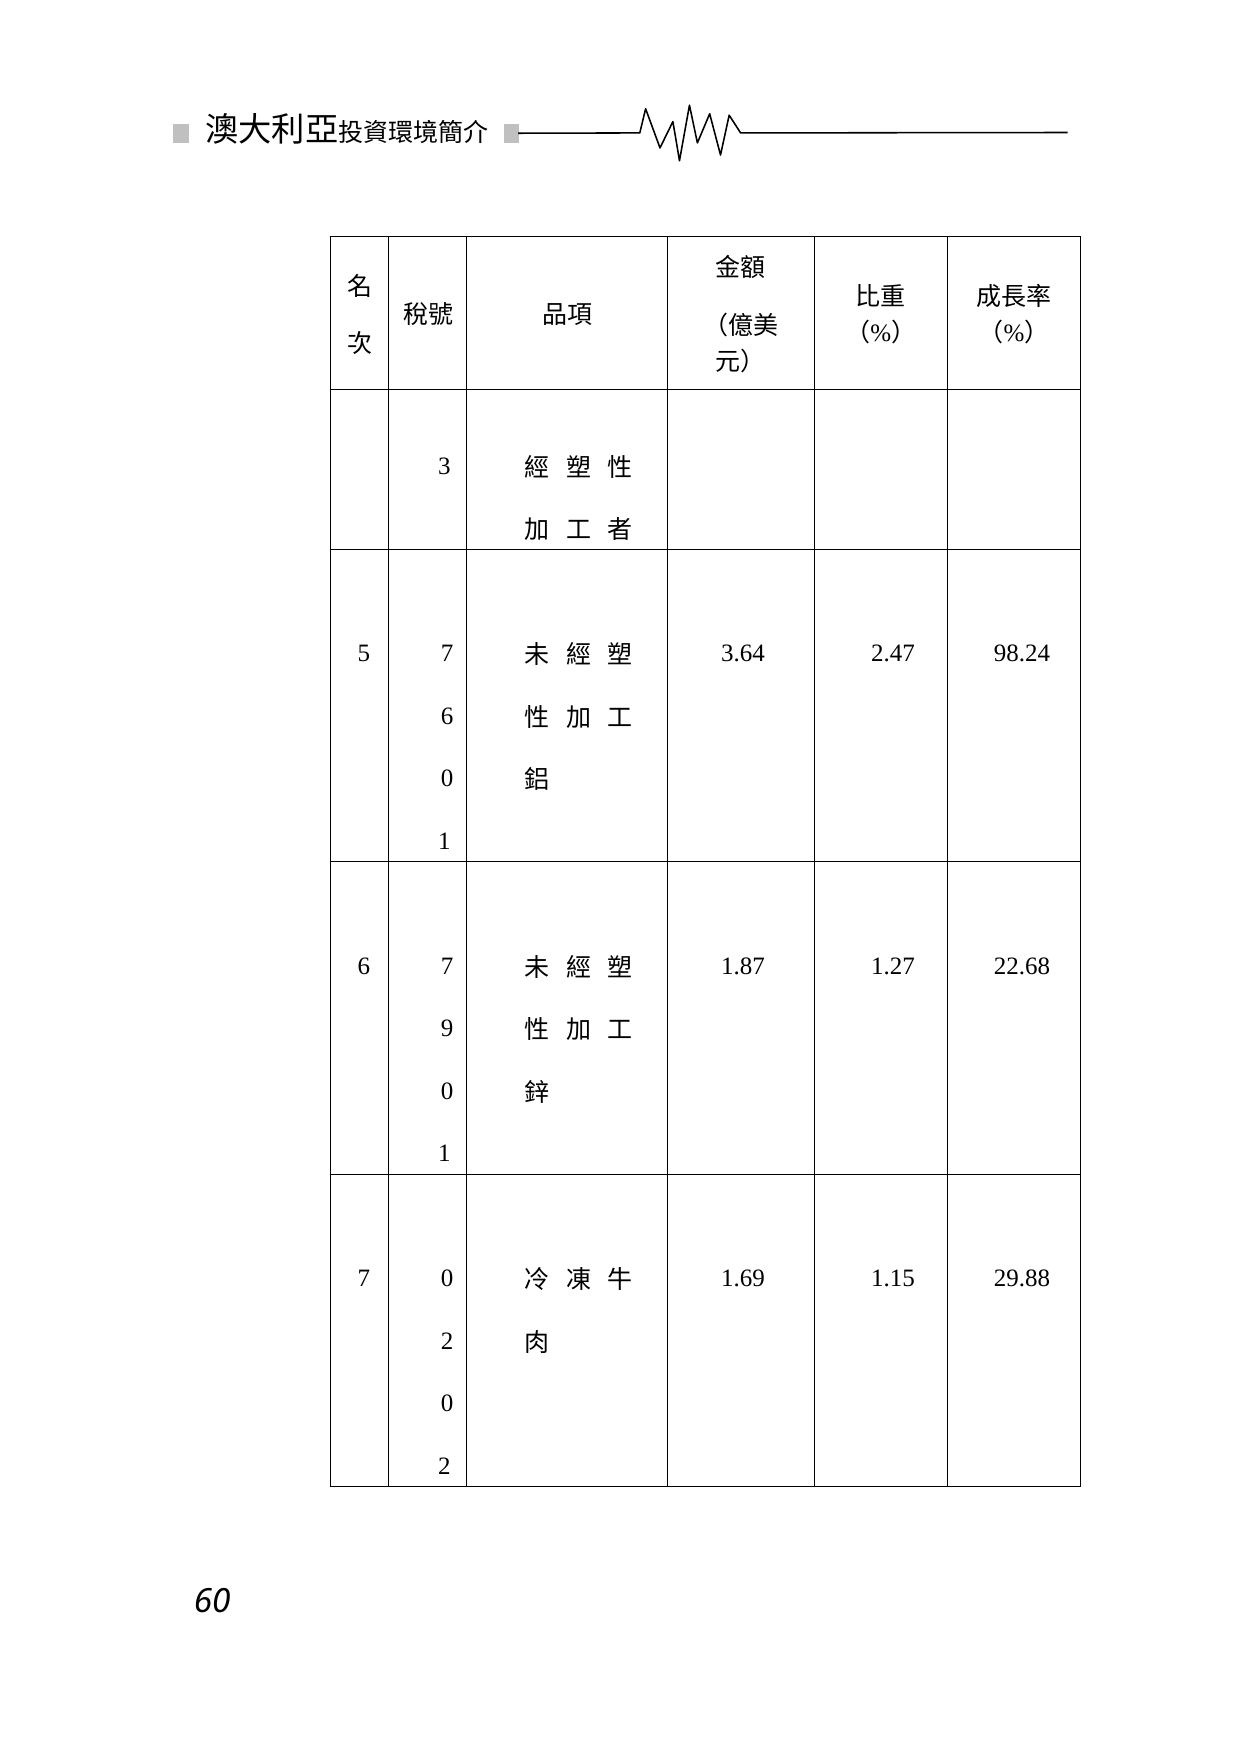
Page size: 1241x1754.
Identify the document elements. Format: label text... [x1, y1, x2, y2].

table_header 金額 （億美元） [668, 237, 814, 388]
table_cell 1.15 [815, 1175, 947, 1486]
table_cell 1.69 [668, 1175, 814, 1486]
table_cell 3.64 [668, 550, 814, 861]
table_cell 29.88 [948, 1175, 1080, 1486]
table_header 比重（%） [815, 237, 947, 388]
table_cell 冷凍牛肉 [467, 1175, 667, 1486]
table_cell 7901 [389, 862, 466, 1174]
table_cell 5 [331, 550, 388, 861]
table_cell [815, 390, 947, 549]
table_cell 未經塑性加工鋅 [467, 862, 667, 1174]
table_cell 22.68 [948, 862, 1080, 1174]
table_header 品項 [467, 237, 667, 388]
table_header 稅號 [389, 237, 466, 388]
table_cell 98.24 [948, 550, 1080, 861]
table_cell 2.47 [815, 550, 947, 861]
table_header 名 次 [331, 237, 388, 388]
table_header 成長率（%） [948, 237, 1080, 388]
table_cell 1.27 [815, 862, 947, 1174]
table_cell [331, 390, 388, 549]
table_cell 7 [331, 1175, 388, 1486]
table_cell 1.87 [668, 862, 814, 1174]
table_cell 7601 [389, 550, 466, 861]
table_cell 未經塑性加工鋁 [467, 550, 667, 861]
table_cell 3 [389, 390, 466, 549]
table_cell [948, 390, 1080, 549]
table_cell 0202 [389, 1175, 466, 1486]
table_cell [668, 390, 814, 549]
table_cell 6 [331, 862, 388, 1174]
table_cell 經塑性加工者 [467, 390, 667, 549]
